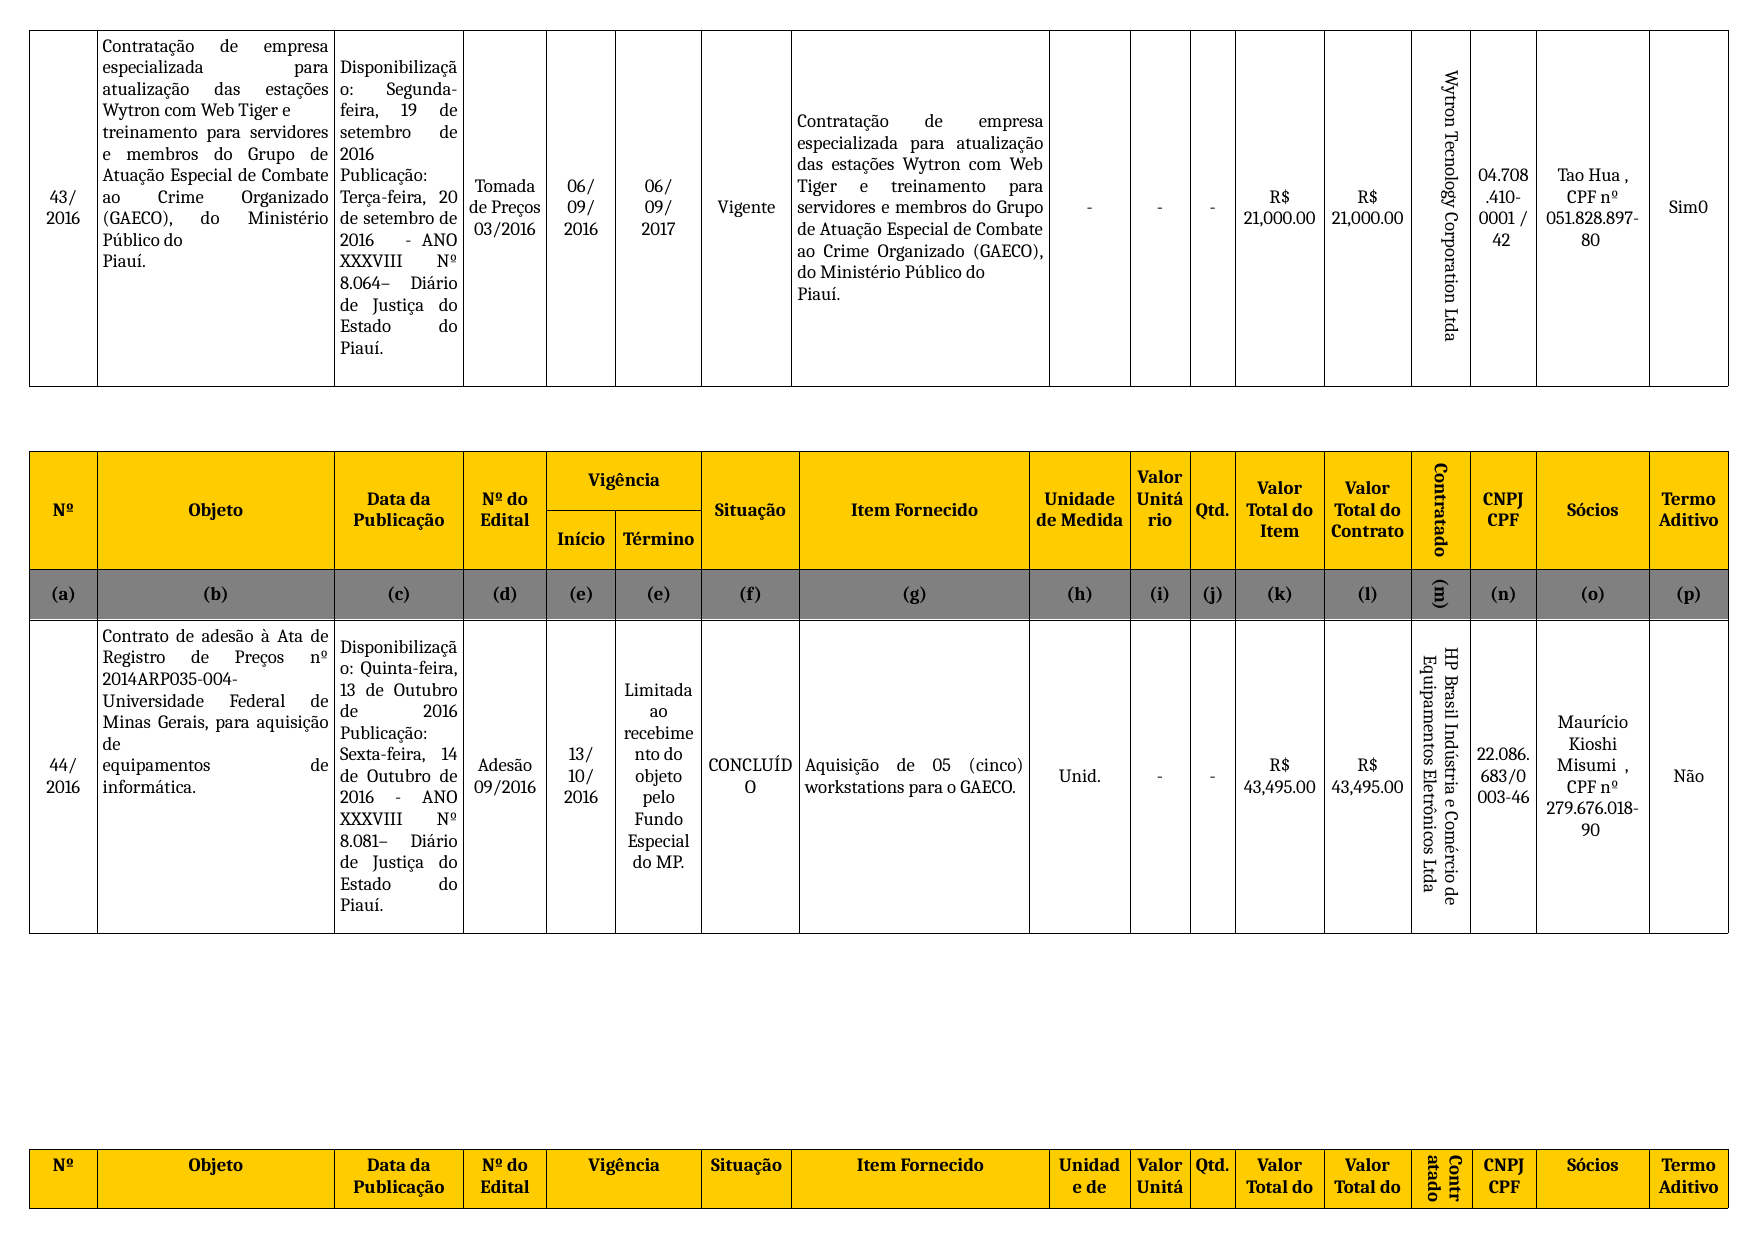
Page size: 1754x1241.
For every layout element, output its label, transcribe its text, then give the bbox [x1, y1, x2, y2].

table_cell Tao Hua , CPF nº 051.828.897-80 [1537, 31, 1649, 386]
table_cell - [1191, 621, 1235, 933]
table_cell Contratação de empresa especializada para atualização das estações Wytron com Web Tiger e treinamento para servidores e membros do Grupo de Atuação Especial de Combate ao Crime Organizado (GAECO), do Ministério Público do Piauí. [98, 31, 334, 386]
table_header Contratado [1412, 1150, 1472, 1208]
table_cell Aquisição de 05 (cinco) workstations para o GAECO. [800, 621, 1029, 933]
table_cell HP Brasil Indústria e Comércio de Equipamentos Eletrônicos Ltda [1412, 621, 1470, 933]
table_header Situação [702, 452, 799, 569]
table_header Data da Publicação [335, 452, 463, 569]
table_header Item Fornecido [800, 452, 1029, 569]
table_cell (l) [1325, 570, 1411, 619]
table_header Qtd. [1191, 1150, 1235, 1208]
table_cell Sim0 [1650, 31, 1728, 386]
table_header Nº do Edital [464, 1150, 546, 1208]
table_cell (n) [1471, 570, 1536, 619]
table_header Termo Aditivo [1650, 1150, 1728, 1208]
table_cell R$ 21.000,00 [1325, 31, 1411, 386]
table_cell Unid. [1030, 621, 1130, 933]
table_header Item Fornecido [792, 1150, 1049, 1208]
table_cell (k) [1236, 570, 1324, 619]
table_cell - [1191, 31, 1235, 386]
table_header Contratado [1412, 452, 1470, 569]
table_header Nº do Edital [464, 452, 546, 569]
table_cell Disponibilização: Segunda-feira, 19 de setembro de 2016 Publicação: Terça-feira, 20 de setembro de 2016 - ANO XXXVIII Nº 8.064– Diário de Justiça do Estado do Piauí. [335, 31, 463, 386]
table_cell R$ 43.495,00 [1236, 621, 1324, 933]
table_header Unidade de [1050, 1150, 1130, 1208]
table_cell (b) [98, 570, 334, 619]
table_cell (m) [1412, 570, 1470, 619]
table_cell CONCLUÍDO [702, 621, 799, 933]
table_cell Tomada de Preços 03/2016 [464, 31, 546, 386]
table_cell 04.708.410-0001 /42 [1471, 31, 1536, 386]
table_cell (j) [1191, 570, 1235, 619]
table_header Valor Unitário [1131, 452, 1190, 569]
table_cell Limitada ao recebimento do objeto pelo Fundo Especial do MP. [616, 621, 701, 933]
table_cell (e) [547, 570, 615, 619]
table_cell Maurício Kioshi Misumi , CPF nº 279.676.018-90 [1537, 621, 1649, 933]
table_cell R$ 43.495,00 [1325, 621, 1411, 933]
table_cell (f) [702, 570, 799, 619]
table_cell 44/ 2016 [30, 621, 97, 933]
table_header Valor Total do [1236, 1150, 1324, 1208]
table_cell Contratação de empresa especializada para atualização das estações Wytron com Web Tiger e treinamento para servidores e membros do Grupo de Atuação Especial de Combate ao Crime Organizado (GAECO), do Ministério Público do Piauí. [792, 31, 1049, 386]
table_header Vigência [547, 1150, 701, 1208]
table_header Vigência [547, 452, 701, 510]
table_header CNPJ CPF [1471, 452, 1536, 569]
table_header Valor Total do [1325, 1150, 1411, 1208]
table_cell 22.086.683/0003-46 [1471, 621, 1536, 933]
table_cell - [1050, 31, 1130, 386]
table_cell Contrato de adesão à Ata de Registro de Preços nº 2014ARP035-004-Universidade Federal de Minas Gerais, para aquisição de equipamentos de informática. [98, 621, 334, 933]
table_header Valor Total do Item [1236, 452, 1324, 569]
table_cell (d) [464, 570, 546, 619]
table_cell (a) [30, 570, 97, 619]
table_cell Início [547, 511, 615, 569]
table_cell (h) [1030, 570, 1130, 619]
table_cell - [1131, 31, 1190, 386]
table_cell 13/ 10/ 2016 [547, 621, 615, 933]
table_header Sócios [1537, 452, 1649, 569]
table_cell (i) [1131, 570, 1190, 619]
table_cell (e) [616, 570, 701, 619]
table_cell (g) [800, 570, 1029, 619]
table_header Valor Total do Contrato [1325, 452, 1411, 569]
table_cell (p) [1650, 570, 1728, 619]
table_header Valor Unitá [1131, 1150, 1190, 1208]
table_cell Não [1650, 621, 1728, 933]
table_header Sócios [1537, 1150, 1649, 1208]
table_cell (o) [1537, 570, 1649, 619]
table_header Qtd. [1191, 452, 1235, 569]
table_header Objeto [98, 1150, 334, 1208]
table_header Termo Aditivo [1650, 452, 1728, 569]
table_cell 06/ 09/ 2016 [547, 31, 615, 386]
table_cell Adesão 09/2016 [464, 621, 546, 933]
table_cell Término [616, 511, 701, 569]
table_header Objeto [98, 452, 334, 569]
table_cell 43/ 2016 [30, 31, 97, 386]
table_cell 06/ 09/ 2017 [616, 31, 701, 386]
table_cell Vigente [702, 31, 791, 386]
table_cell - [1131, 621, 1190, 933]
table_header CNPJ CPF [1473, 1150, 1536, 1208]
table_cell R$ 21.000,00 [1236, 31, 1324, 386]
table_header Nº [30, 1150, 97, 1208]
table_cell Disponibilização: Quinta-feira, 13 de Outubro de 2016 Publicação: Sexta-feira, 14 de Outubro de 2016 - ANO XXXVIII Nº 8.081– Diário de Justiça do Estado do Piauí. [335, 621, 463, 933]
table_cell (c) [335, 570, 463, 619]
table_header Data da Publicação [335, 1150, 463, 1208]
table_header Unidade de Medida [1030, 452, 1130, 569]
table_header Situação [702, 1150, 791, 1208]
table_cell Wytron Tecnology Corporation Ltda [1412, 31, 1470, 386]
table_header Nº [30, 452, 97, 569]
